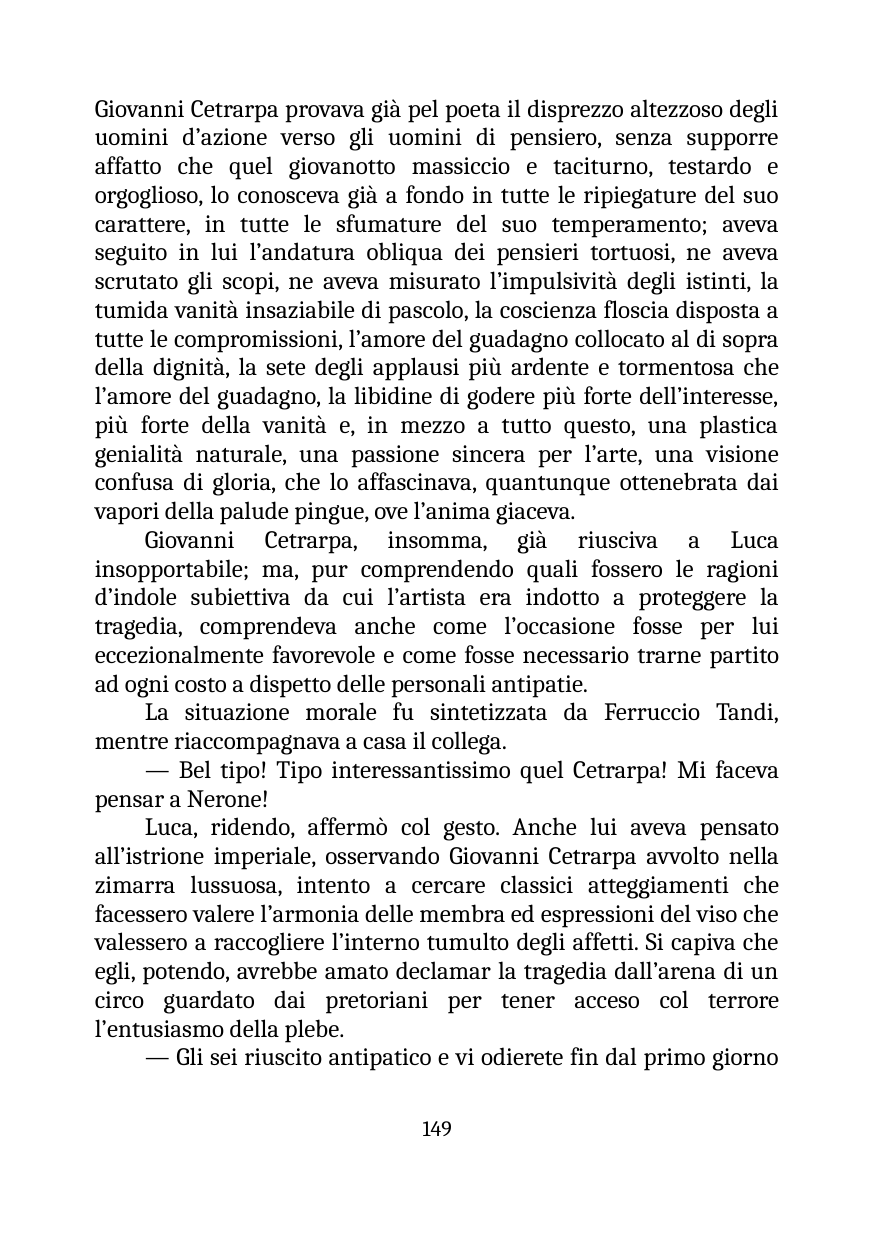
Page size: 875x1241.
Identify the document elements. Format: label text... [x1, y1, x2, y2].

text Luca, ridendo, affermò col gesto. Anche lui aveva pensato all’istrione imperiale, osservando Giovanni Cetrarpa avvolto nella zimarra lussuosa, intento a cercare classici atteggiamenti che facessero valere l’armonia delle membra ed espressioni del viso che valessero a raccogliere l’interno tumulto degli affetti. Si capiva che egli, potendo, avrebbe amato declamar la tragedia dall’arena di un circo guardato dai pretoriani per tener acceso col terrore l’entusiasmo della plebe. [94, 813, 779, 1043]
text Giovanni Cetrarpa, insomma, già riusciva a Luca insopportabile; ma, pur comprendendo quali fossero le ragioni d’indole subiettiva da cui l’artista era indotto a proteggere la tragedia, comprendeva anche come l’occasione fosse per lui eccezionalmente favorevole e come fosse necessario trarne partito ad ogni costo a dispetto delle personali antipatie. [94, 526, 779, 698]
text — Gli sei riuscito antipatico e vi odierete fin dal primo giorno [94, 1043, 779, 1072]
text Giovanni Cetrarpa provava già pel poeta il disprezzo altezzoso degli uomini d’azione verso gli uomini di pensiero, senza supporre affatto che quel giovanotto massiccio e taciturno, testardo e orgoglioso, lo conosceva già a fondo in tutte le ripiegature del suo carattere, in tutte le sfumature del suo temperamento; aveva seguito in lui l’andatura obliqua dei pensieri tortuosi, ne aveva scrutato gli scopi, ne aveva misurato l’impulsività degli istinti, la tumida vanità insaziabile di pascolo, la coscienza floscia disposta a tutte le compromissioni, l’amore del guadagno collocato al di sopra della dignità, la sete degli applausi più ardente e tormentosa che l’amore del guadagno, la libidine di godere più forte dell’interesse, più forte della vanità e, in mezzo a tutto questo, una plastica genialità naturale, una passione sincera per l’arte, una visione confusa di gloria, che lo affascinava, quantunque ottenebrata dai vapori della palude pingue, ove l’anima giaceva. [94, 94, 779, 526]
text La situazione morale fu sintetizzata da Ferruccio Tandi, mentre riaccompagnava a casa il collega. [94, 698, 779, 756]
text — Bel tipo! Tipo interessantissimo quel Cetrarpa! Mi faceva pensar a Nerone! [94, 756, 779, 813]
